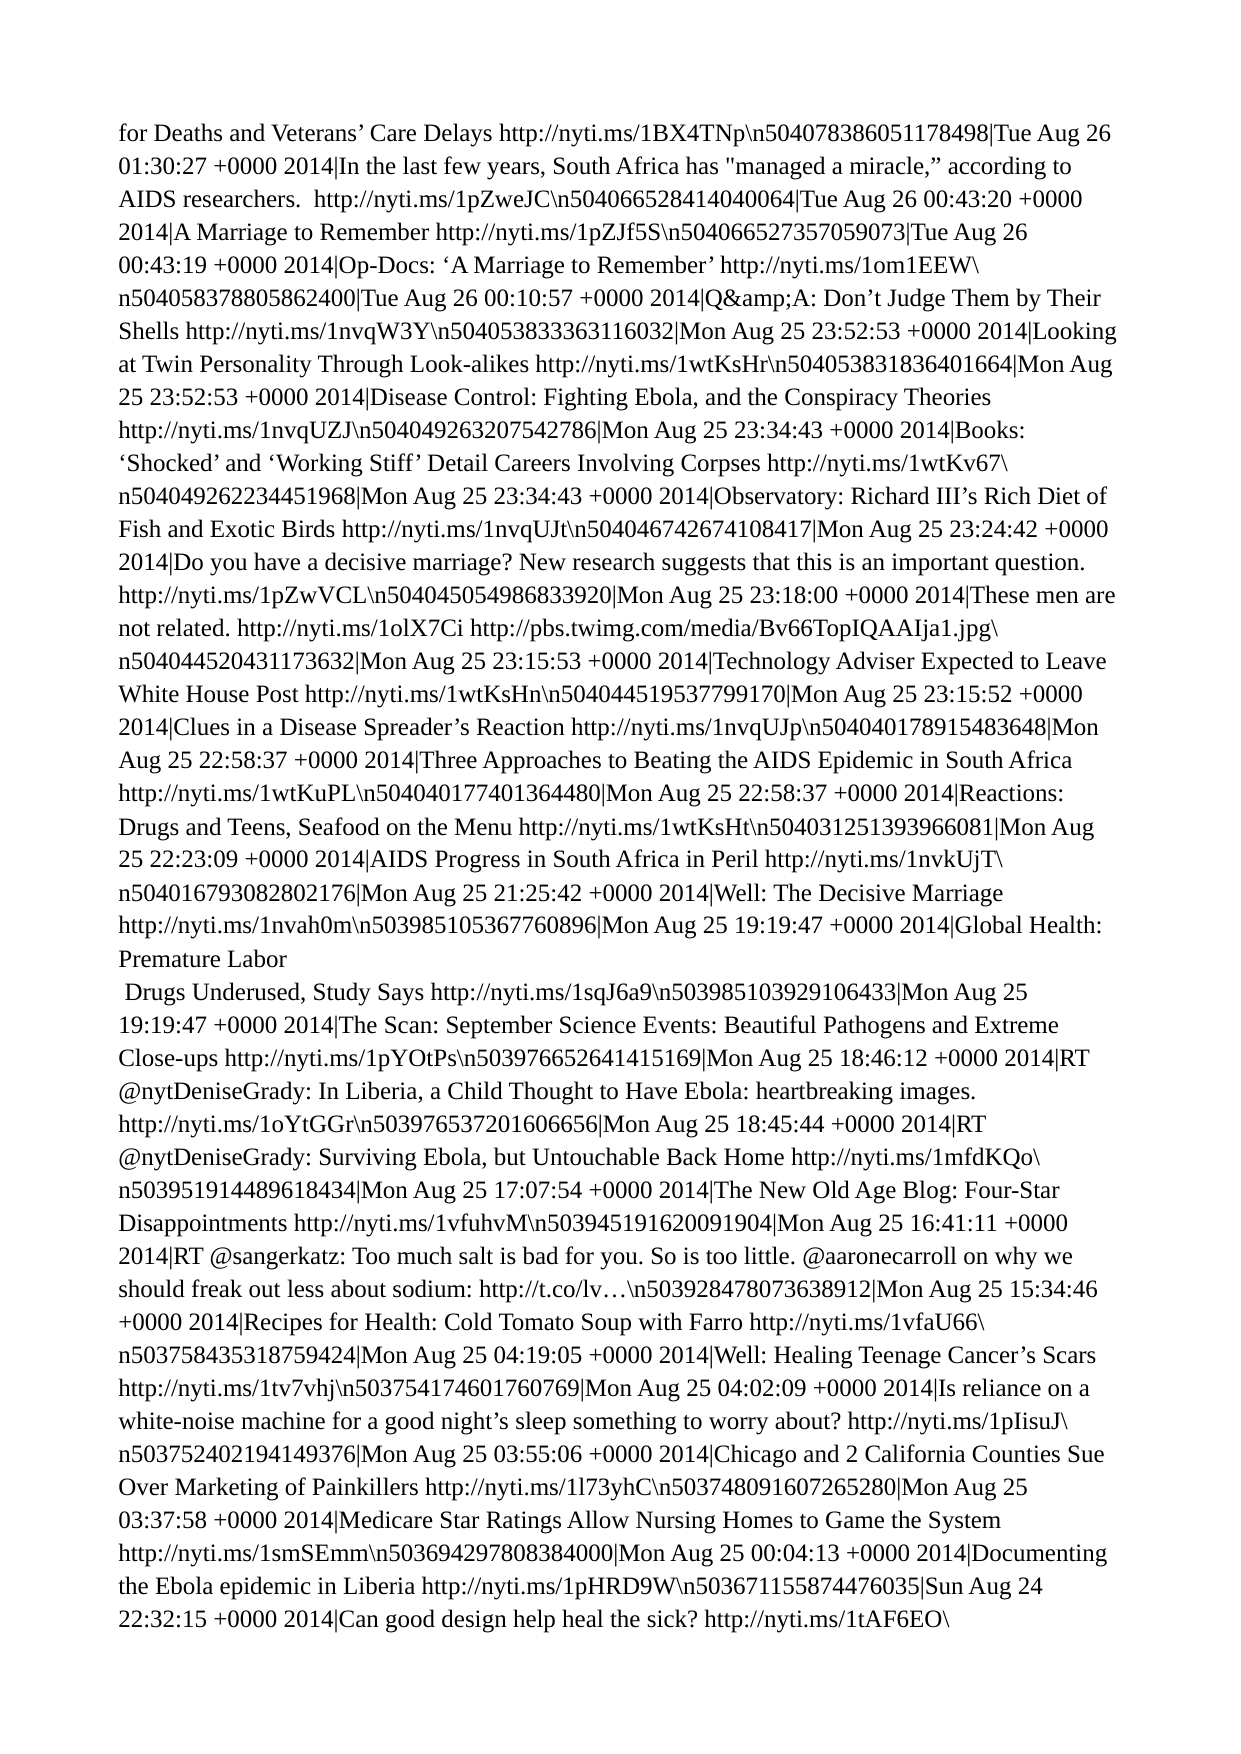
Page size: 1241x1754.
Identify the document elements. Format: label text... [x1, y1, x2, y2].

text for Deaths and Veterans’ Care Delays http://nyti.ms/1BX4TNp\n504078386051178498|Tue Aug 26 01:30:27 +0000 2014|In the last few years, South Africa has "managed a miracle,” according to AIDS researchers. http://nyti.ms/1pZweJC\n504066528414040064|Tue Aug 26 00:43:20 +0000 2014|A Marriage to Remember http://nyti.ms/1pZJf5S\n504066527357059073|Tue Aug 26 00:43:19 +0000 2014|Op-Docs: ‘A Marriage to Remember’ http://nyti.ms/1om1EEW\n504058378805862400|Tue Aug 26 00:10:57 +0000 2014|Q&amp;A: Don’t Judge Them by Their Shells http://nyti.ms/1nvqW3Y\n504053833363116032|Mon Aug 25 23:52:53 +0000 2014|Looking at Twin Personality Through Look-alikes http://nyti.ms/1wtKsHr\n504053831836401664|Mon Aug 25 23:52:53 +0000 2014|Disease Control: Fighting Ebola, and the Conspiracy Theories http://nyti.ms/1nvqUZJ\n504049263207542786|Mon Aug 25 23:34:43 +0000 2014|Books: ‘Shocked’ and ‘Working Stiff’ Detail Careers Involving Corpses http://nyti.ms/1wtKv67\n504049262234451968|Mon Aug 25 23:34:43 +0000 2014|Observatory: Richard III’s Rich Diet of Fish and Exotic Birds http://nyti.ms/1nvqUJt\n504046742674108417|Mon Aug 25 23:24:42 +0000 2014|Do you have a decisive marriage? New research suggests that this is an important question. http://nyti.ms/1pZwVCL\n504045054986833920|Mon Aug 25 23:18:00 +0000 2014|These men are not related. http://nyti.ms/1olX7Ci http://pbs.twimg.com/media/Bv66TopIQAAIja1.jpg\n504044520431173632|Mon Aug 25 23:15:53 +0000 2014|Technology Adviser Expected to Leave White House Post http://nyti.ms/1wtKsHn\n504044519537799170|Mon Aug 25 23:15:52 +0000 2014|Clues in a Disease Spreader’s Reaction http://nyti.ms/1nvqUJp\n504040178915483648|Mon Aug 25 22:58:37 +0000 2014|Three Approaches to Beating the AIDS Epidemic in South Africa http://nyti.ms/1wtKuPL\n504040177401364480|Mon Aug 25 22:58:37 +0000 2014|Reactions: Drugs and Teens, Seafood on the Menu http://nyti.ms/1wtKsHt\n504031251393966081|Mon Aug 25 22:23:09 +0000 2014|AIDS Progress in South Africa in Peril http://nyti.ms/1nvkUjT\n504016793082802176|Mon Aug 25 21:25:42 +0000 2014|Well: The Decisive Marriage http://nyti.ms/1nvah0m\n503985105367760896|Mon Aug 25 19:19:47 +0000 2014|Global Health: Premature Labor [118, 118, 1122, 972]
text Drugs Underused, Study Says http://nyti.ms/1sqJ6a9\n503985103929106433|Mon Aug 25 19:19:47 +0000 2014|The Scan: September Science Events: Beautiful Pathogens and Extreme Close-ups http://nyti.ms/1pYOtPs\n503976652641415169|Mon Aug 25 18:46:12 +0000 2014|RT @nytDeniseGrady: In Liberia, a Child Thought to Have Ebola: heartbreaking images. http://nyti.ms/1oYtGGr\n503976537201606656|Mon Aug 25 18:45:44 +0000 2014|RT @nytDeniseGrady: Surviving Ebola, but Untouchable Back Home http://nyti.ms/1mfdKQo\n503951914489618434|Mon Aug 25 17:07:54 +0000 2014|The New Old Age Blog: Four-Star Disappointments http://nyti.ms/1vfuhvM\n503945191620091904|Mon Aug 25 16:41:11 +0000 2014|RT @sangerkatz: Too much salt is bad for you. So is too little. @aaronecarroll on why we should freak out less about sodium: http://t.co/lv…\n503928478073638912|Mon Aug 25 15:34:46 +0000 2014|Recipes for Health: Cold Tomato Soup with Farro http://nyti.ms/1vfaU66\n503758435318759424|Mon Aug 25 04:19:05 +0000 2014|Well: Healing Teenage Cancer’s Scars http://nyti.ms/1tv7vhj\n503754174601760769|Mon Aug 25 04:02:09 +0000 2014|Is reliance on a white-noise machine for a good night’s sleep something to worry about? http://nyti.ms/1pIisuJ\n503752402194149376|Mon Aug 25 03:55:06 +0000 2014|Chicago and 2 California Counties Sue Over Marketing of Painkillers http://nyti.ms/1l73yhC\n503748091607265280|Mon Aug 25 03:37:58 +0000 2014|Medicare Star Ratings Allow Nursing Homes to Game the System http://nyti.ms/1smSEmm\n503694297808384000|Mon Aug 25 00:04:13 +0000 2014|Documenting the Ebola epidemic in Liberia http://nyti.ms/1pHRD9W\n503671155874476035|Sun Aug 24 22:32:15 +0000 2014|Can good design help heal the sick? http://nyti.ms/1tAF6EO\ [118, 977, 1122, 1633]
